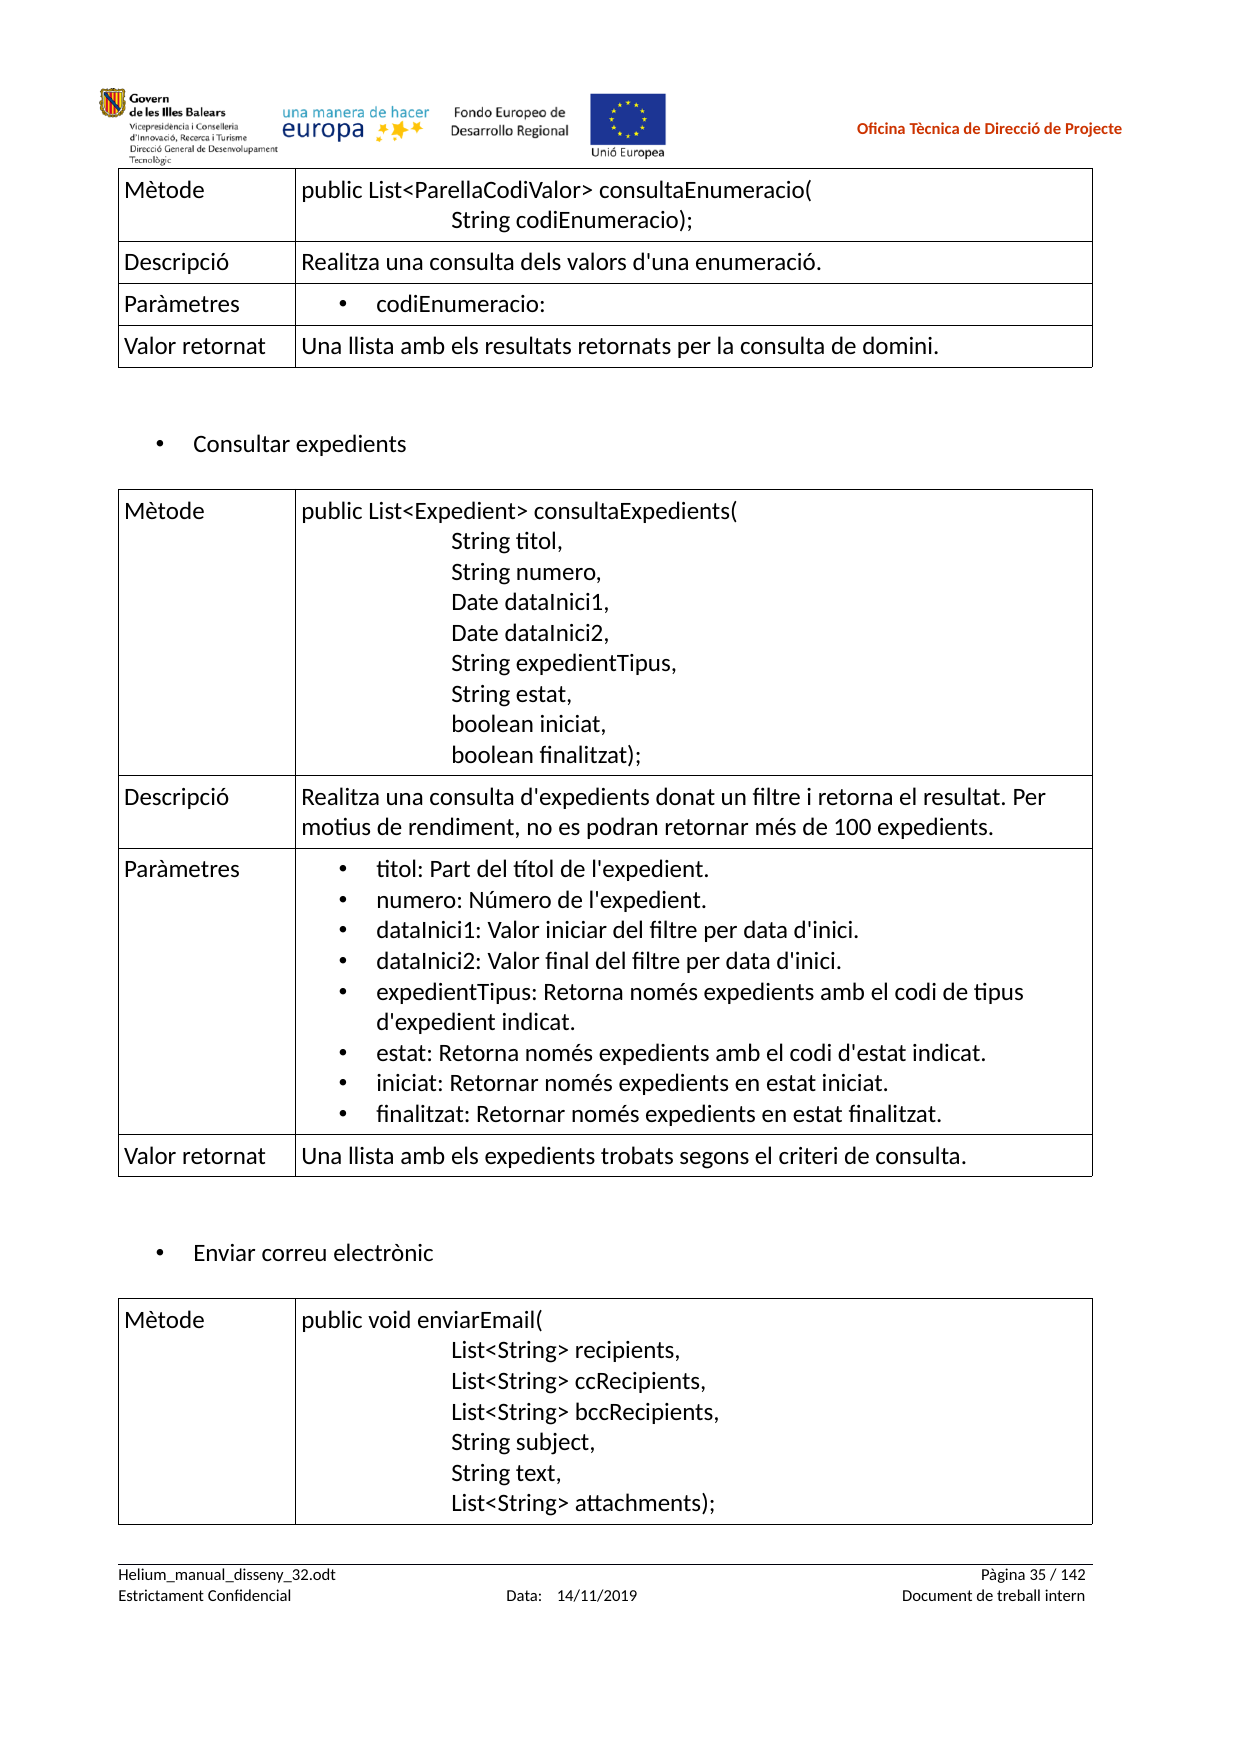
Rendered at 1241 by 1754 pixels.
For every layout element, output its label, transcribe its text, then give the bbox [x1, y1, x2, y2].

list Consultar expedients [156, 428, 1122, 458]
table_cell Valor retornat [119, 1135, 295, 1176]
table_header public void enviarEmail( List<String> recipients, List<String> ccRecipients, List<String> bccRecipients, String subject, String text, List<String> attachments); [296, 1299, 1092, 1523]
table_cell codiEnumeracio: [296, 284, 1092, 325]
table_cell Una llista amb els resultats retornats per la consulta de domini. [296, 326, 1092, 367]
table_header Mètode [119, 1299, 295, 1523]
table_cell Realitza una consulta d'expedients donat un filtre i retorna el resultat. Per motius de rendiment, no es podran retornar més de 100 expedients. [296, 776, 1092, 848]
table_header public List<Expedient> consultaExpedients( String titol, String numero, Date dataInici1, Date dataInici2, String expedientTipus, String estat, boolean iniciat, boolean finalitzat); [296, 490, 1092, 775]
list Enviar correu electrònic [156, 1237, 1122, 1268]
table_header Mètode [119, 169, 295, 241]
table_cell Paràmetres [119, 284, 295, 325]
table_cell titol: Part del títol de l'expedient. numero: Número de l'expedient. dataInici1: Valor iniciar del filtre per data d'inici. dataInici2: Valor final del filtre per data d'inici. expedientTipus: Retorna només expedients amb el codi de tipus d'expedient indicat. estat: Retorna només expedients amb el codi d'estat indicat. iniciat: Retornar només expedients en estat iniciat. finalitzat: Retornar només expedients en estat finalitzat. [296, 849, 1092, 1134]
table_header Mètode [119, 490, 295, 775]
table_header public List<ParellaCodiValor> consultaEnumeracio( String codiEnumeracio); [296, 169, 1092, 241]
picture [99, 87, 668, 166]
table_cell Una llista amb els expedients trobats segons el criteri de consulta. [296, 1135, 1092, 1176]
table_cell Realitza una consulta dels valors d'una enumeració. [296, 242, 1092, 283]
table_cell Paràmetres [119, 849, 295, 1134]
table_cell Descripció [119, 776, 295, 848]
table_cell Valor retornat [119, 326, 295, 367]
table_cell Descripció [119, 242, 295, 283]
